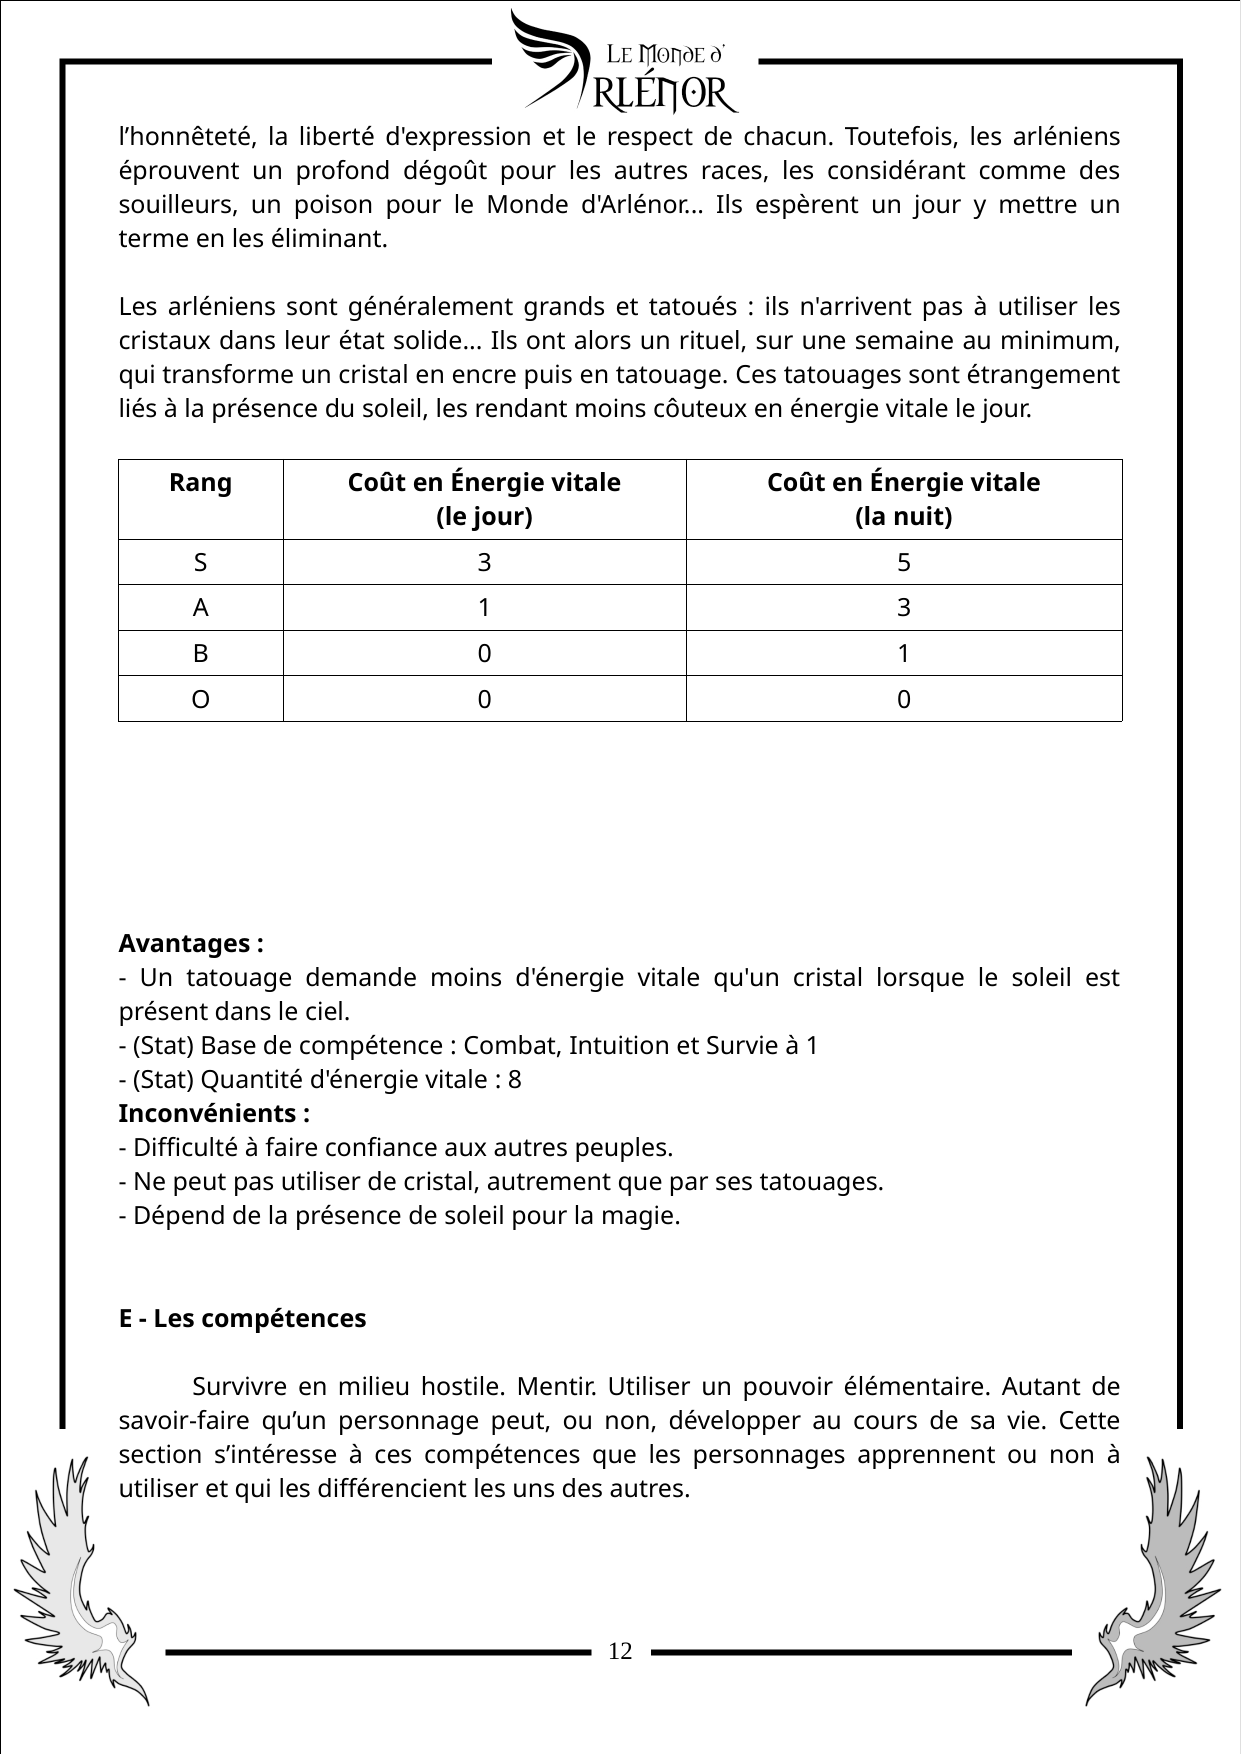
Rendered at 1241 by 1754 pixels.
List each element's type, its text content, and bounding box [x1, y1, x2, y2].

table_cell A [119, 585, 283, 630]
text - Difficulté à faire confiance aux autres peuples. [118, 1130, 1122, 1164]
table_cell S [119, 540, 283, 584]
table_header Rang [119, 460, 283, 538]
text - Un tatouage demande moins d'énergie vitale qu'un cristal lorsque le soleil est présent dans le ciel. [118, 959, 1122, 1028]
table_cell 1 [284, 585, 686, 630]
table_cell 3 [284, 540, 686, 584]
text Survivre en milieu hostile. Mentir. Utiliser un pouvoir élémentaire. Autant de savoir-faire qu’un personnage peut, ou non, développer au cours de sa vie. Cette section s’intéresse à ces compétences que les personnages apprennent ou non à utiliser et qui les différencient les uns des autres. [118, 1368, 1122, 1504]
table_header Coût en Énergie vitale (la nuit) [687, 460, 1122, 538]
text - Ne peut pas utiliser de cristal, autrement que par ses tatouages. [118, 1164, 1122, 1198]
text - Dépend de la présence de soleil pour la magie. [118, 1198, 1122, 1232]
table_cell 5 [687, 540, 1122, 584]
text - (Stat) Quantité d'énergie vitale : 8 [118, 1062, 1122, 1096]
table_cell 0 [687, 676, 1122, 721]
text Les arléniens sont généralement grands et tatoués : ils n'arrivent pas à utiliser les cristaux dans leur état solide... Ils ont alors un rituel, sur une semaine au minimum, qui transforme un cristal en encre puis en tatouage. Ces tatouages sont étrangement liés à la présence du soleil, les rendant moins côuteux en énergie vitale le jour. [118, 288, 1122, 425]
table_header Coût en Énergie vitale (le jour) [284, 460, 686, 538]
table_cell B [119, 631, 283, 675]
text l’honnêteté, la liberté d'expression et le respect de chacun. Toutefois, les arléniens éprouvent un profond dégoût pour les autres races, les considérant comme des souilleurs, un poison pour le Monde d'Arlénor... Ils espèrent un jour y mettre un terme en les éliminant. [118, 118, 1122, 254]
table_cell 1 [687, 631, 1122, 675]
table_cell 0 [284, 676, 686, 721]
text Avantages : [118, 926, 1122, 959]
text Inconvénients : [118, 1096, 1122, 1130]
table_cell O [119, 676, 283, 721]
text E - Les compétences [118, 1300, 1122, 1334]
table_cell 3 [687, 585, 1122, 630]
picture [1, 1, 1240, 1754]
table_cell 0 [284, 631, 686, 675]
text - (Stat) Base de compétence : Combat, Intuition et Survie à 1 [118, 1028, 1122, 1062]
